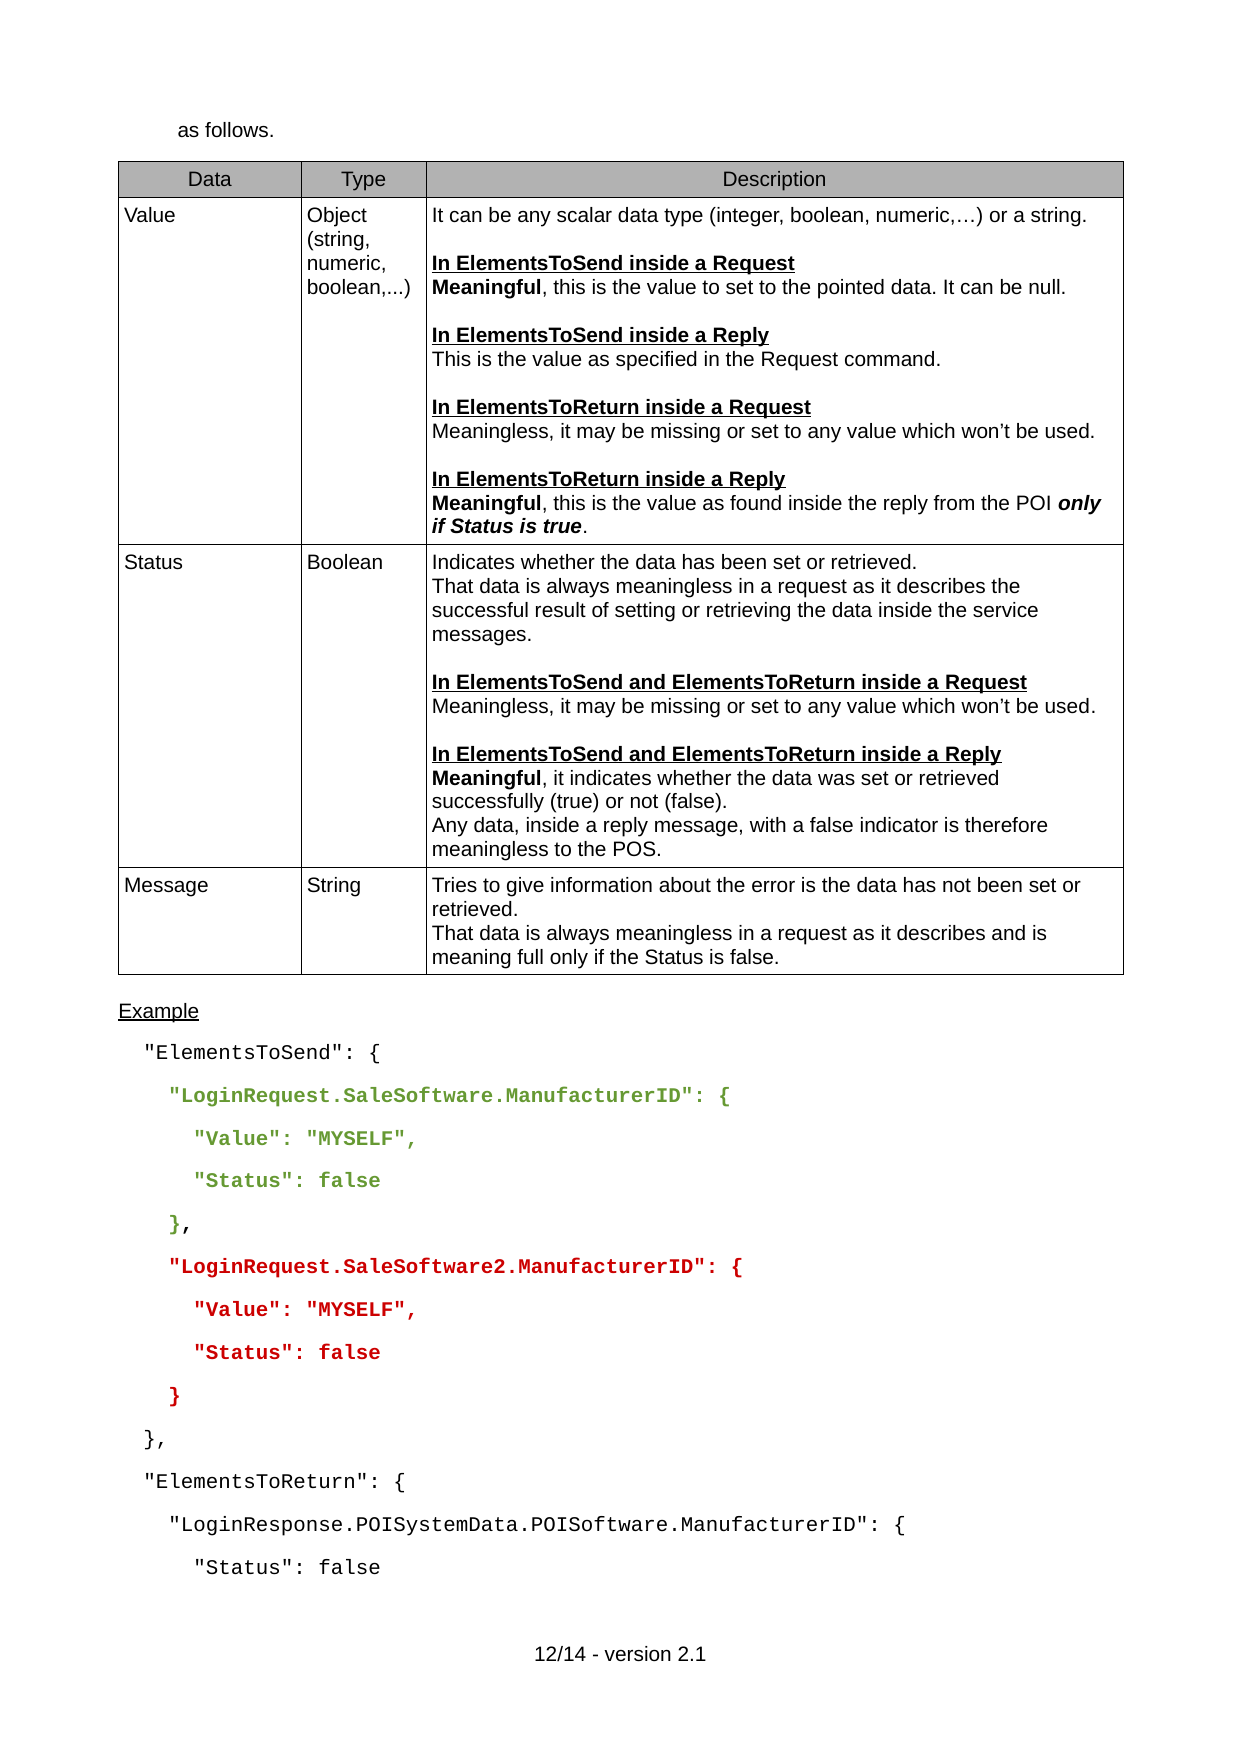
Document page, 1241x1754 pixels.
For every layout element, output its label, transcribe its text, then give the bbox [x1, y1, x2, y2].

text "Status": false [118, 1557, 1122, 1580]
table_cell Tries to give information about the error is the data has not been set or retrieved. That data is always meaningless in a request as it describes and is meaning full only if the Status is false. [427, 868, 1123, 974]
text "Value": "MYSELF", [118, 1128, 1122, 1151]
text "ElementsToSend": { [118, 1042, 1122, 1065]
table_cell Value [119, 198, 301, 544]
text "LoginRequest.SaleSoftware2.ManufacturerID": { [118, 1256, 1122, 1280]
text } [118, 1385, 1122, 1409]
text "LoginRequest.SaleSoftware.ManufacturerID": { [118, 1085, 1122, 1108]
table_cell Indicates whether the data has been set or retrieved. That data is always meaningless in a request as it describes the successful result of setting or retrieving the data inside the service messages. In ElementsToSend and ElementsToReturn inside a Request Meaningless, it may be missing or set to any value which won’t be used. In ElementsToSend and ElementsToReturn inside a Reply Meaningful, it indicates whether the data was set or retrieved successfully (true) or not (false). Any data, inside a reply message, with a false indicator is therefore meaningless to the POS. [427, 545, 1123, 867]
text "LoginResponse.POISystemData.POISoftware.ManufacturerID": { [118, 1514, 1122, 1537]
table_cell Status [119, 545, 301, 867]
table_cell It can be any scalar data type (integer, boolean, numeric,…) or a string. In ElementsToSend inside a Request Meaningful, this is the value to set to the pointed data. It can be null. In ElementsToSend inside a Reply This is the value as specified in the Request command. In ElementsToReturn inside a Request Meaningless, it may be missing or set to any value which won’t be used. In ElementsToReturn inside a Reply Meaningful, this is the value as found inside the reply from the POI only if Status is true. [427, 198, 1123, 544]
text "Status": false [118, 1171, 1122, 1194]
text as follows. [177, 118, 1122, 142]
text Example [118, 998, 1122, 1022]
text }, [118, 1213, 1122, 1237]
table_header Data [119, 162, 301, 197]
text }, [118, 1428, 1122, 1452]
table_cell String [302, 868, 426, 974]
table_cell Boolean [302, 545, 426, 867]
table_cell Object (string, numeric, boolean,...) [302, 198, 426, 544]
table_header Type [302, 162, 426, 197]
table_header Description [427, 162, 1123, 197]
text "Status": false [118, 1342, 1122, 1366]
text "ElementsToReturn": { [118, 1471, 1122, 1494]
table_cell Message [119, 868, 301, 974]
text "Value": "MYSELF", [118, 1299, 1122, 1323]
